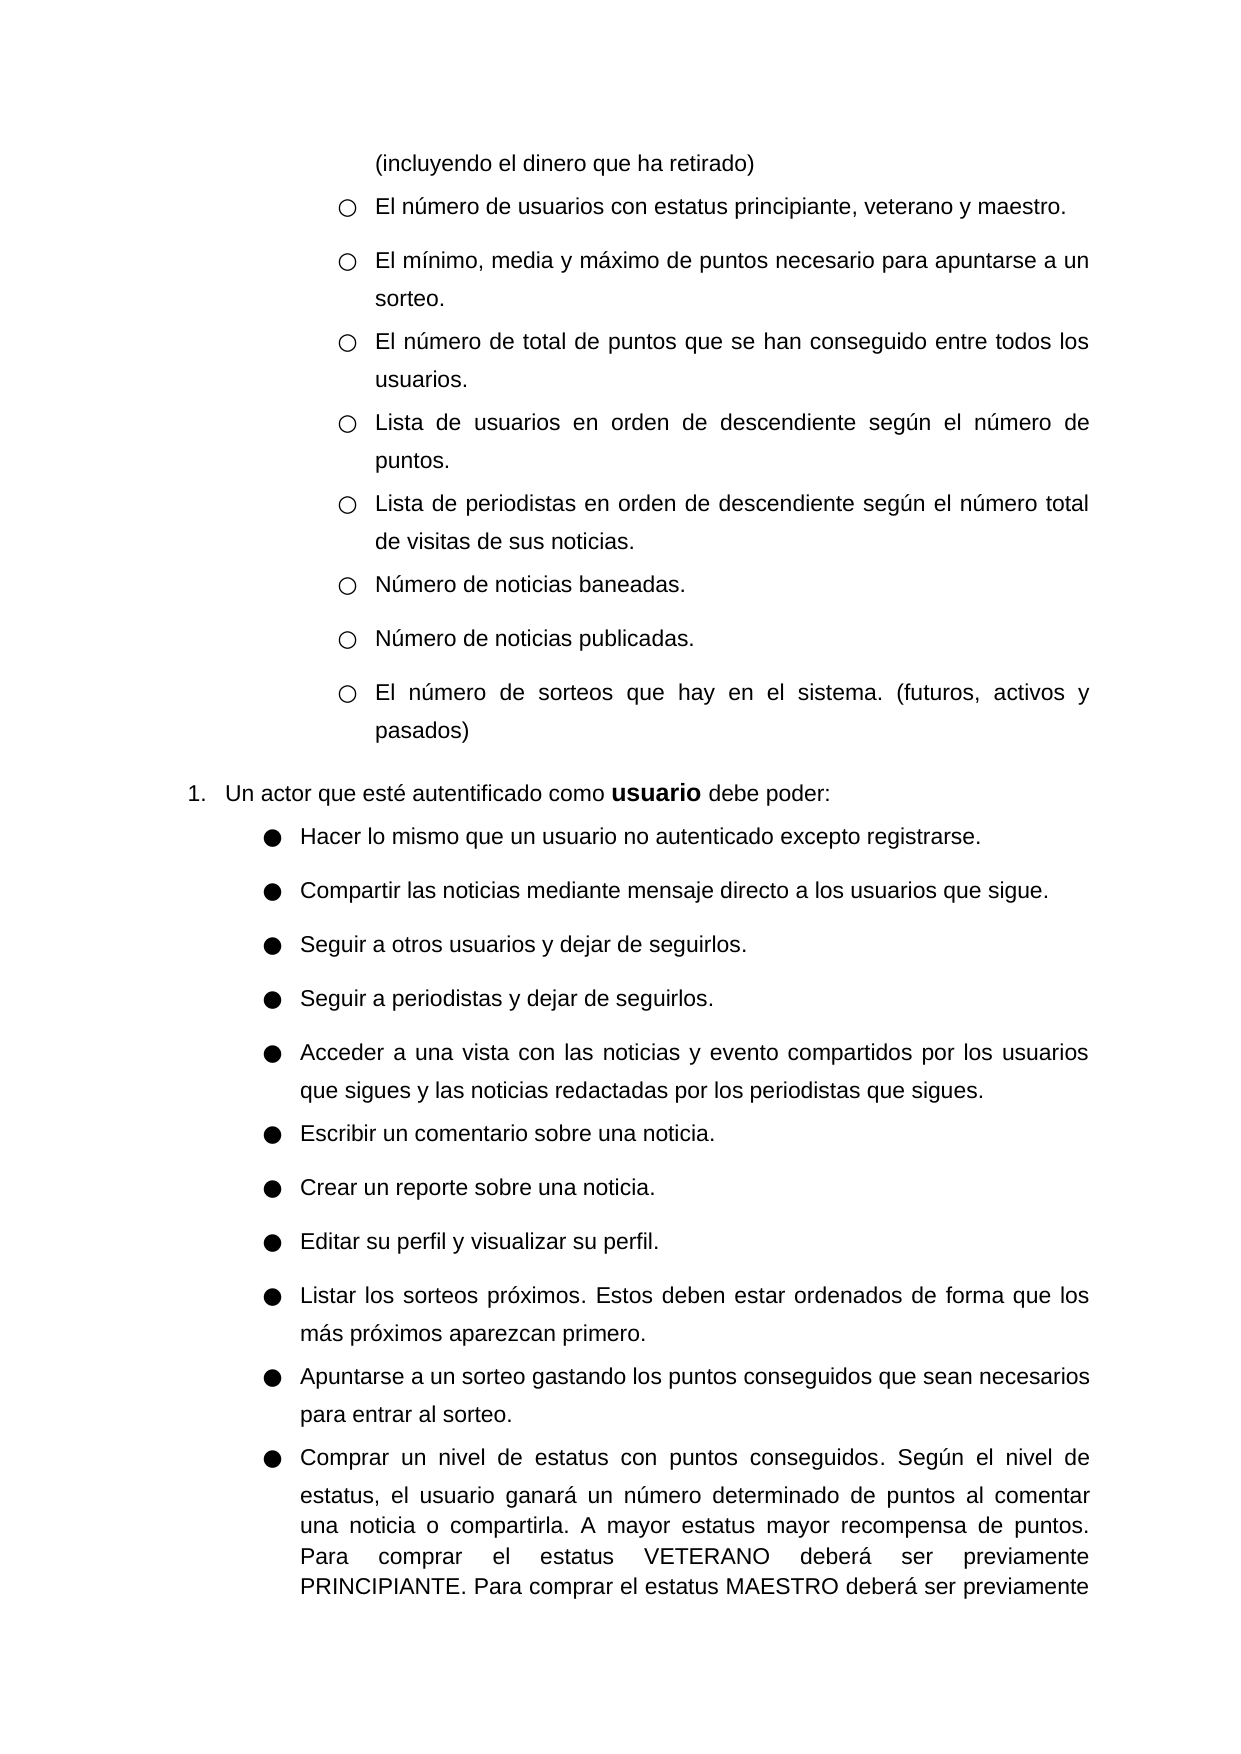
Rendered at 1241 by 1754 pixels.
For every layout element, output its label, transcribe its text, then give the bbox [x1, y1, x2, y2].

list Número de noticias publicadas. [337, 612, 1090, 659]
list Apuntarse a un sorteo gastando los puntos conseguidos que sean necesarios para entrar al sorteo. [262, 1350, 1090, 1427]
list El número de total de puntos que se han conseguido entre todos los usuarios. [337, 315, 1090, 392]
list Seguir a otros usuarios y dejar de seguirlos. [262, 918, 1090, 965]
list Compartir las noticias mediante mensaje directo a los usuarios que sigue. [262, 864, 1090, 911]
list (incluyendo el dinero que ha retirado) [337, 150, 1090, 176]
list El número de sorteos que hay en el sistema. (futuros, activos y pasados) [337, 666, 1090, 743]
list Escribir un comentario sobre una noticia. [262, 1107, 1090, 1154]
list Crear un reporte sobre una noticia. [262, 1161, 1090, 1208]
list Número de noticias baneadas. [337, 558, 1090, 605]
list Acceder a una vista con las noticias y evento compartidos por los usuarios que sigues y las noticias redactadas por los periodistas que sigues. [262, 1026, 1090, 1103]
list Un actor que esté autentificado como usuario debe poder: [187, 777, 1090, 806]
list Editar su perfil y visualizar su perfil. [262, 1215, 1090, 1262]
list Lista de periodistas en orden de descendiente según el número total de visitas de sus noticias. [337, 477, 1090, 554]
list Hacer lo mismo que un usuario no autenticado excepto registrarse. [262, 811, 1090, 857]
list Lista de usuarios en orden de descendiente según el número de puntos. [337, 396, 1090, 473]
list Seguir a periodistas y dejar de seguirlos. [262, 972, 1090, 1019]
list El número de usuarios con estatus principiante, veterano y maestro. [337, 180, 1090, 227]
list El mínimo, media y máximo de puntos necesario para apuntarse a un sorteo. [337, 234, 1090, 311]
list Listar los sorteos próximos. Estos deben estar ordenados de forma que los más próximos aparezcan primero. [262, 1269, 1090, 1346]
list Comprar un nivel de estatus con puntos conseguidos. Según el nivel de estatus, el usuario ganará un número determinado de puntos al comentar una noticia o compartirla. A mayor estatus mayor recompensa de puntos. Para comprar el estatus VETERANO deberá ser previamente PRINCIPIANTE. Para comprar el estatus MAESTRO deberá ser previamente [262, 1431, 1090, 1599]
